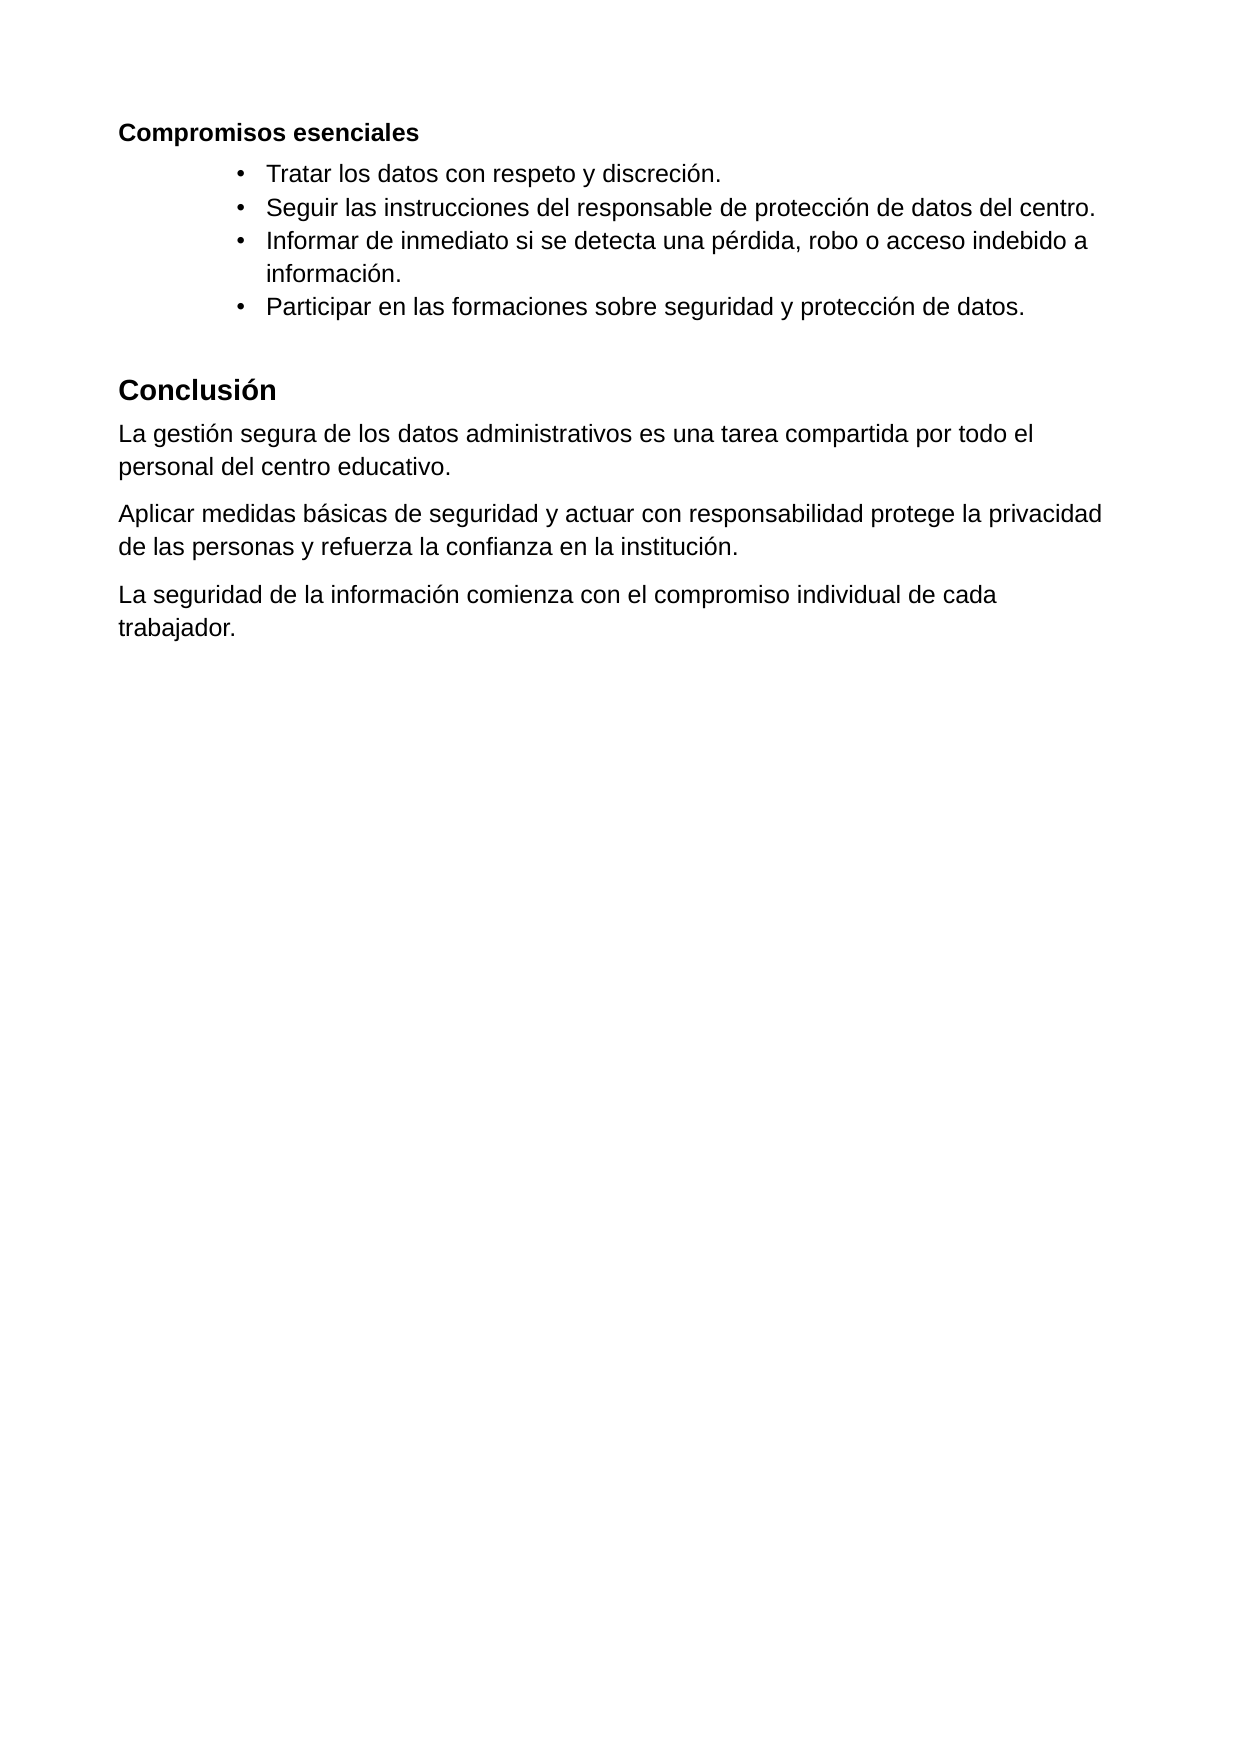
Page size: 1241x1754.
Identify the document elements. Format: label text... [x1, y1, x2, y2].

list Participar en las formaciones sobre seguridad y protección de datos. [236, 292, 1122, 321]
list Seguir las instrucciones del responsable de protección de datos del centro. [236, 192, 1122, 221]
text Aplicar medidas básicas de seguridad y actuar con responsabilidad protege la privacidad de las personas y refuerza la confianza en la institución. [118, 499, 1122, 561]
list Tratar los datos con respeto y discreción. [236, 159, 1122, 188]
list Informar de inmediato si se detecta una pérdida, robo o acceso indebido a información. [236, 226, 1122, 287]
subtitle Conclusión [118, 372, 1122, 406]
text La gestión segura de los datos administrativos es una tarea compartida por todo el personal del centro educativo. [118, 418, 1122, 480]
text La seguridad de la información comienza con el compromiso individual de cada trabajador. [118, 580, 1122, 642]
subtitle Compromisos esenciales [118, 118, 1122, 147]
